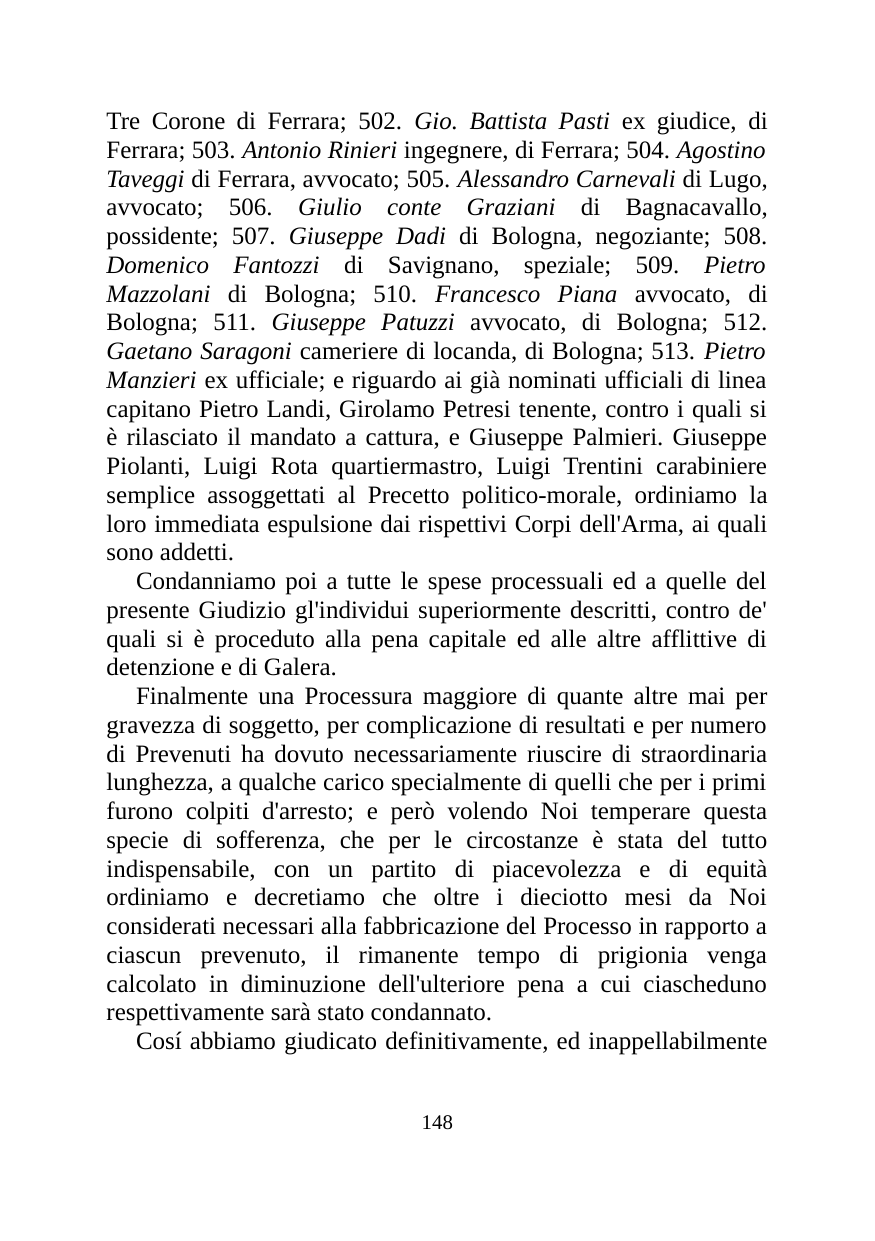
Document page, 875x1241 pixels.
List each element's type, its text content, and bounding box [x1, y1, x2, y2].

text Finalmente una Processura maggiore di quante altre mai per gravezza di soggetto, per complicazione di resultati e per numero di Prevenuti ha dovuto necessariamente riuscire di straordinaria lunghezza, a qualche carico specialmente di quelli che per i primi furono colpiti d'arresto; e però volendo Noi temperare questa specie di sofferenza, che per le circostanze è stata del tutto indispensabile, con un partito di piacevolezza e di equità ordiniamo e decretiamo che oltre i dieciotto mesi da Noi considerati necessari alla fabbricazione del Processo in rapporto a ciascun prevenuto, il rimanente tempo di prigionia venga calcolato in diminuzione dell'ulteriore pena a cui ciascheduno respettivamente sarà stato condannato. [106, 681, 768, 1026]
text Tre Corone di Ferrara; 502. Gio. Battista Pasti ex giudice, di Ferrara; 503. Antonio Rinieri ingegnere, di Ferrara; 504. Agostino Taveggi di Ferrara, avvocato; 505. Alessandro Carnevali di Lugo, avvocato; 506. Giulio conte Graziani di Bagnacavallo, possidente; 507. Giuseppe Dadi di Bologna, negoziante; 508. Domenico Fantozzi di Savignano, speziale; 509. Pietro Mazzolani di Bologna; 510. Francesco Piana avvocato, di Bologna; 511. Giuseppe Patuzzi avvocato, di Bologna; 512. Gaetano Saragoni cameriere di locanda, di Bologna; 513. Pietro Manzieri ex ufficiale; e riguardo ai già nominati ufficiali di linea capitano Pietro Landi, Girolamo Petresi tenente, contro i quali si è rilasciato il mandato a cattura, e Giuseppe Palmieri. Giuseppe Piolanti, Luigi Rota quartiermastro, Luigi Trentini carabiniere semplice assoggettati al Precetto politico-morale, ordiniamo la loro immediata espulsione dai rispettivi Corpi dell'Arma, ai quali sono addetti. [106, 106, 768, 566]
text Condanniamo poi a tutte le spese processuali ed a quelle del presente Giudizio gl'individui superiormente descritti, contro de' quali si è proceduto alla pena capitale ed alle altre afflittive di detenzione e di Galera. [106, 566, 768, 681]
text Cosí abbiamo giudicato definitivamente, ed inappellabilmente [106, 1026, 768, 1055]
